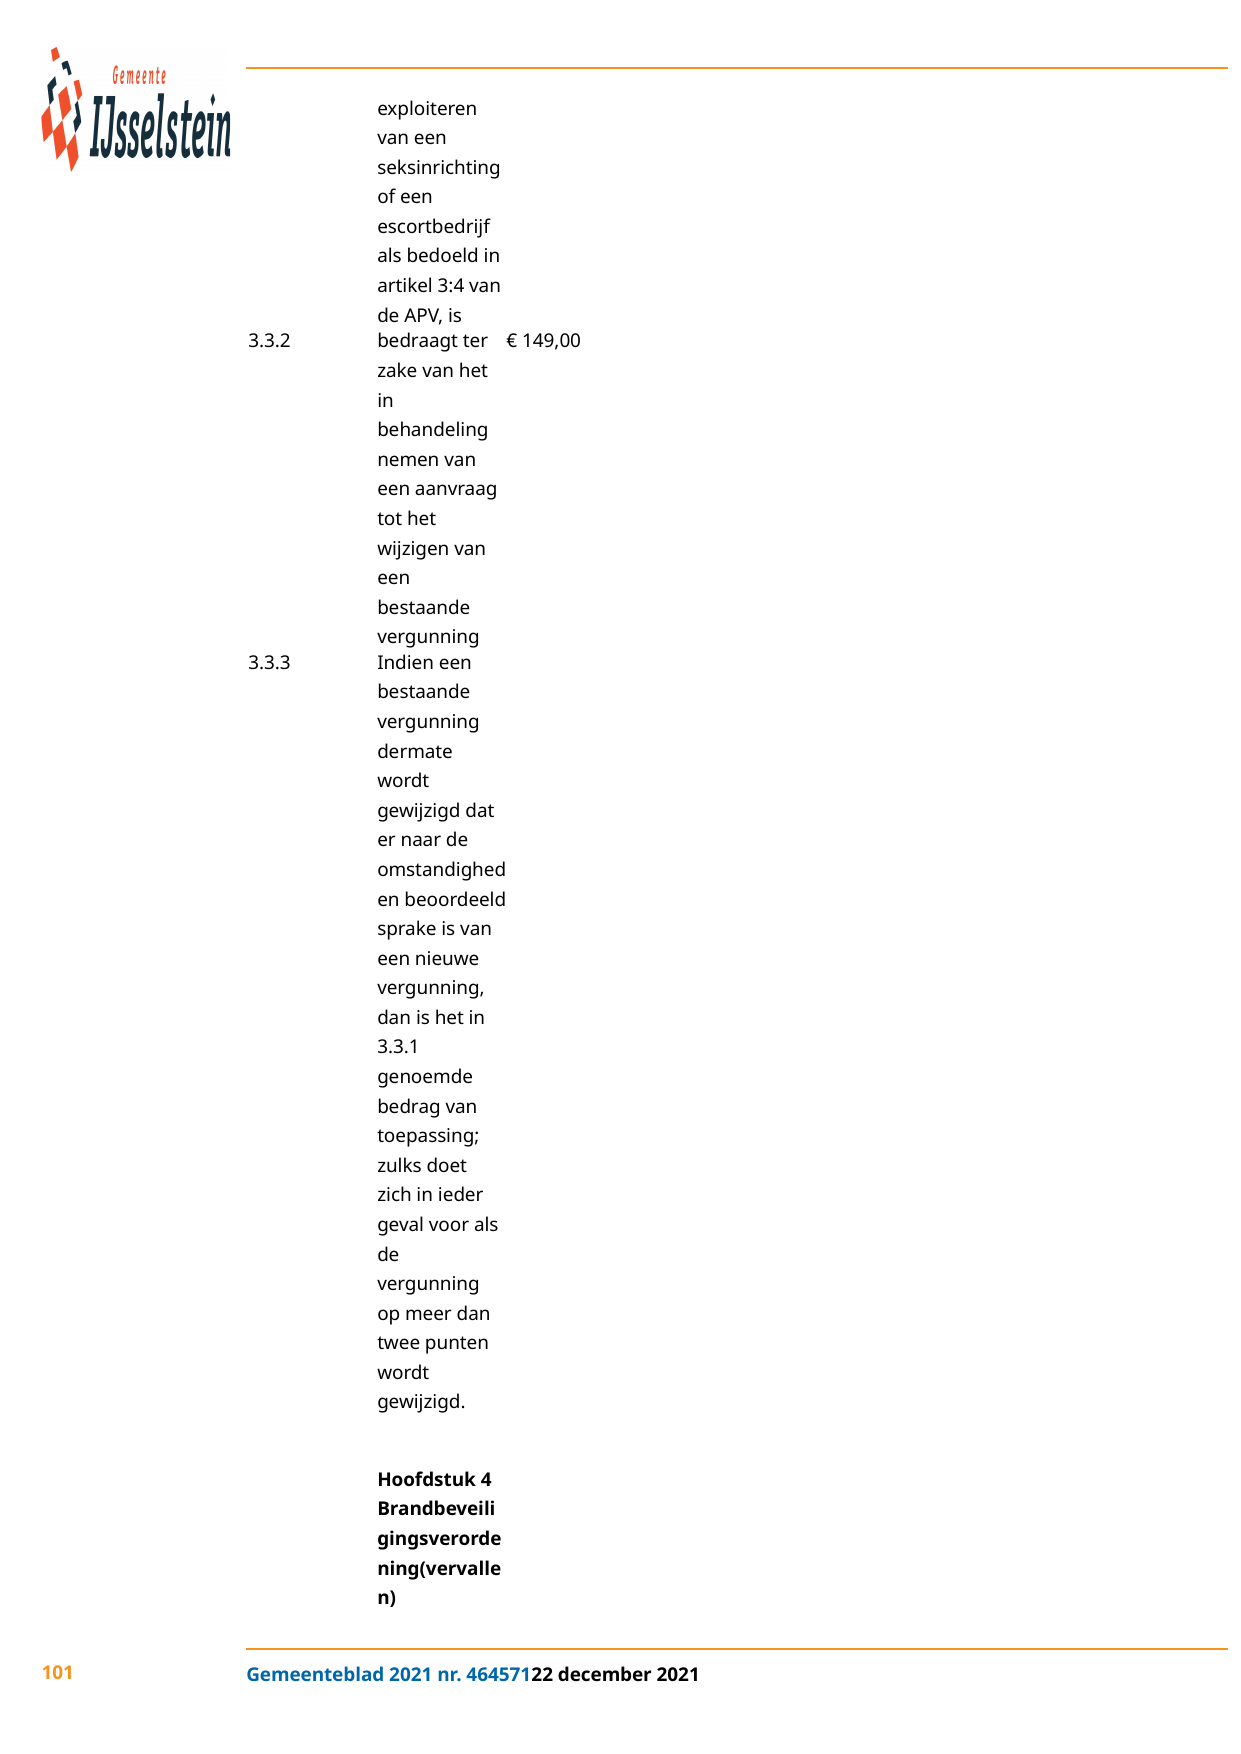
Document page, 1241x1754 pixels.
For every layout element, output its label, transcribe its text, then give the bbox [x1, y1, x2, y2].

table_cell [377, 1415, 506, 1440]
table_cell [506, 1440, 635, 1466]
table_cell [506, 649, 635, 1414]
table_cell [635, 353, 764, 649]
table_cell [506, 95, 635, 328]
table_cell [506, 1466, 635, 1610]
table_cell [248, 1440, 377, 1466]
picture [41, 47, 231, 172]
table_cell 3.3.2 [248, 328, 377, 649]
table_cell [248, 1415, 377, 1440]
table_cell exploiteren van een seksinrichting of een escortbedrijf als bedoeld in artikel 3:4 van de APV, is [377, 95, 506, 328]
table_cell Indien een bestaande vergunning dermate wordt gewijzigd dat er naar de omstandigheden beoordeeld sprake is van een nieuwe vergunning, dan is het in 3.3.1 genoemde bedrag van toepassing; zulks doet zich in ieder geval voor als de vergunning op meer dan twee punten wordt gewijzigd. [377, 649, 506, 1414]
table_cell [377, 1440, 506, 1466]
table_cell Hoofdstuk 4 Brandbeveiligingsverordening(vervallen) [377, 1466, 506, 1610]
table_cell [248, 95, 377, 328]
table_cell [248, 1466, 377, 1610]
table_cell 3.3.3 [248, 649, 377, 1414]
table_cell [506, 1415, 635, 1440]
table_cell bedraagt ter zake van het in behandeling nemen van een aanvraag tot het wijzigen van een bestaande vergunning [377, 328, 506, 649]
table_cell € 149,00 [506, 328, 635, 649]
